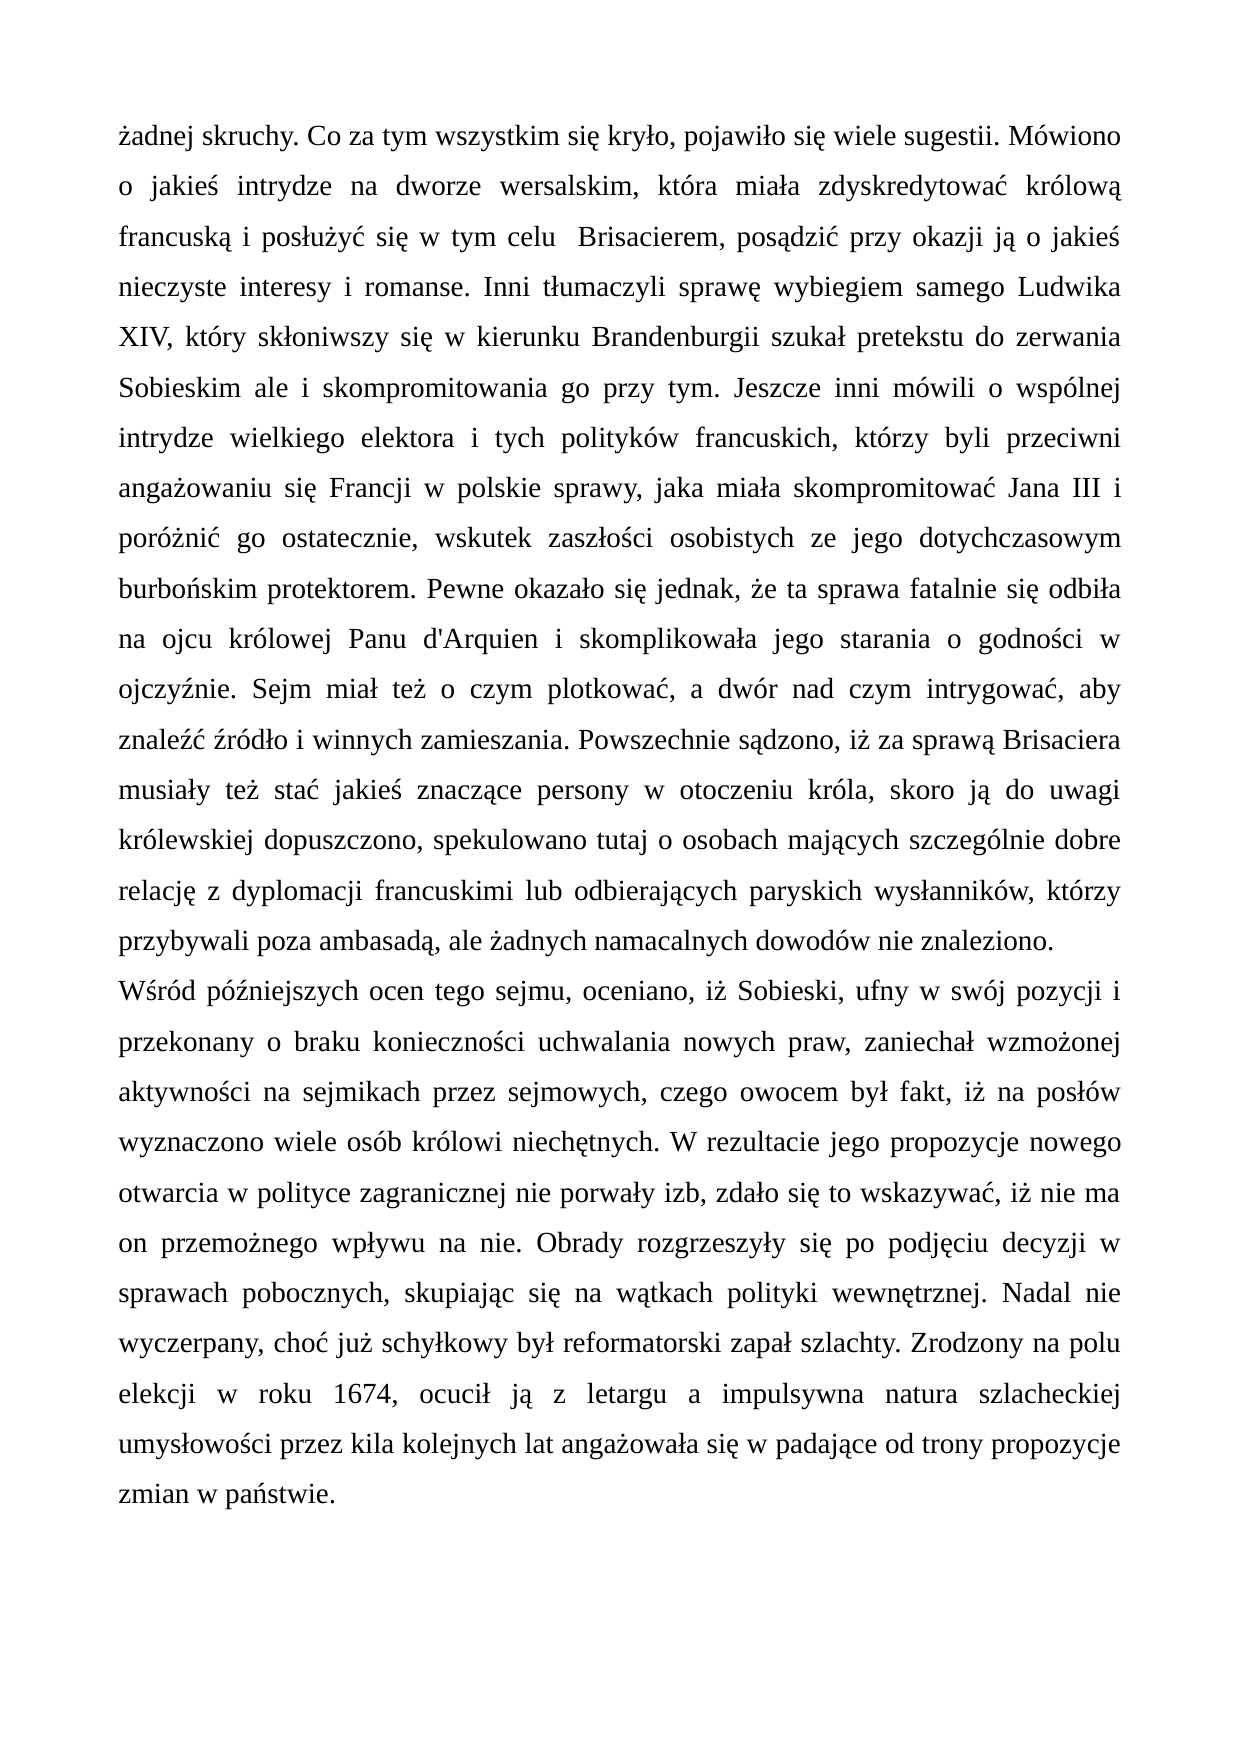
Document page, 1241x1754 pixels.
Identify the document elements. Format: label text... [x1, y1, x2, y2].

text żadnej skruchy. Co za tym wszystkim się kryło, pojawiło się wiele sugestii. Mówiono o jakieś intrydze na dworze wersalskim, która miała zdyskredytować królową francuską i posłużyć się w tym celu Brisacierem, posądzić przy okazji ją o jakieś nieczyste interesy i romanse. Inni tłumaczyli sprawę wybiegiem samego Ludwika XIV, który skłoniwszy się w kierunku Brandenburgii szukał pretekstu do zerwania Sobieskim ale i skompromitowania go przy tym. Jeszcze inni mówili o wspólnej intrydze wielkiego elektora i tych polityków francuskich, którzy byli przeciwni angażowaniu się Francji w polskie sprawy, jaka miała skompromitować Jana III i poróżnić go ostatecznie, wskutek zaszłości osobistych ze jego dotychczasowym burbońskim protektorem. Pewne okazało się jednak, że ta sprawa fatalnie się odbiła na ojcu królowej Panu d'Arquien i skomplikowała jego starania o godności w ojczyźnie. Sejm miał też o czym plotkować, a dwór nad czym intrygować, aby znaleźć źródło i winnych zamieszania. Powszechnie sądzono, iż za sprawą Brisaciera musiały też stać jakieś znaczące persony w otoczeniu króla, skoro ją do uwagi królewskiej dopuszczono, spekulowano tutaj o osobach mających szczególnie dobre relację z dyplomacji francuskimi lub odbierających paryskich wysłanników, którzy przybywali poza ambasadą, ale żadnych namacalnych dowodów nie znaleziono. [118, 118, 1122, 957]
text Wśród późniejszych ocen tego sejmu, oceniano, iż Sobieski, ufny w swój pozycji i przekonany o braku konieczności uchwalania nowych praw, zaniechał wzmożonej aktywności na sejmikach przez sejmowych, czego owocem był fakt, iż na posłów wyznaczono wiele osób królowi niechętnych. W rezultacie jego propozycje nowego otwarcia w polityce zagranicznej nie porwały izb, zdało się to wskazywać, iż nie ma on przemożnego wpływu na nie. Obrady rozgrzeszyły się po podjęciu decyzji w sprawach pobocznych, skupiając się na wątkach polityki wewnętrznej. Nadal nie wyczerpany, choć już schyłkowy był reformatorski zapał szlachty. Zrodzony na polu elekcji w roku 1674, ocucił ją z letargu a impulsywna natura szlacheckiej umysłowości przez kila kolejnych lat angażowała się w padające od trony propozycje zmian w państwie. [118, 973, 1122, 1510]
